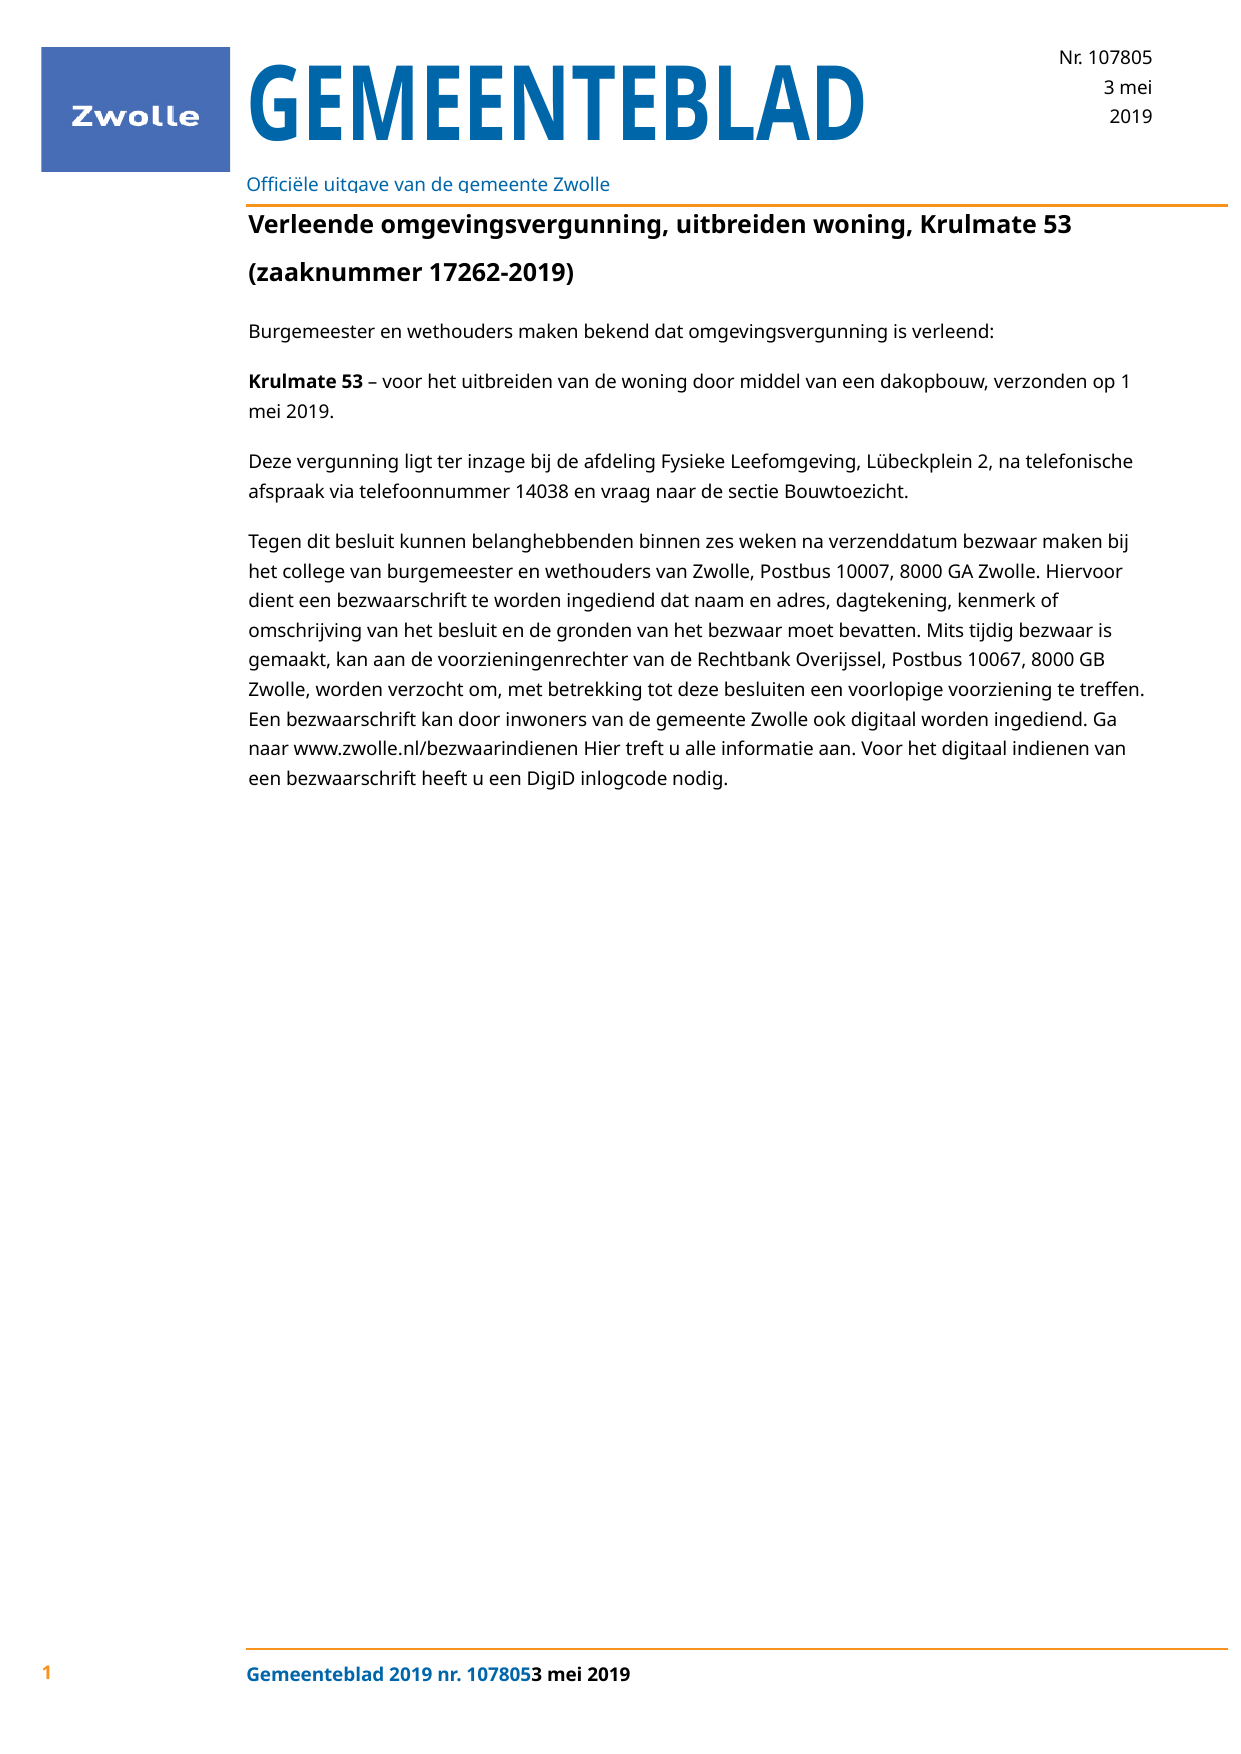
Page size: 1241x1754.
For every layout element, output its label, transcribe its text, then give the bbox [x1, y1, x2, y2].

picture [41, 47, 231, 172]
text Burgemeester en wethouders maken bekend dat omgevingsvergunning is verleend: [248, 318, 1152, 344]
text Verleende omgevingsvergunning, uitbreiden woning, Krulmate 53 (zaaknummer 17262-2019) [248, 207, 1152, 288]
text Krulmate 53 – voor het uitbreiden van de woning door middel van een dakopbouw, verzonden op 1 mei 2019. [248, 368, 1152, 424]
text Deze vergunning ligt ter inzage bij de afdeling Fysieke Leefomgeving, Lübeckplein 2, na telefonische afspraak via telefoonnummer 14038 en vraag naar de sectie Bouwtoezicht. [248, 448, 1152, 504]
text Tegen dit besluit kunnen belanghebbenden binnen zes weken na verzenddatum bezwaar maken bij het college van burgemeester en wethouders van Zwolle, Postbus 10007, 8000 GA Zwolle. Hiervoor dient een bezwaarschrift te worden ingediend dat naam en adres, dagtekening, kenmerk of omschrijving van het besluit en de gronden van het bezwaar moet bevatten. Mits tijdig bezwaar is gemaakt, kan aan de voorzieningenrechter van de Rechtbank Overijssel, Postbus 10067, 8000 GB Zwolle, worden verzocht om, met betrekking tot deze besluiten een voorlopige voorziening te treffen. Een bezwaarschrift kan door inwoners van de gemeente Zwolle ook digitaal worden ingediend. Ga naar www.zwolle.nl/bezwaarindienen Hier treft u alle informatie aan. Voor het digitaal indienen van een bezwaarschrift heeft u een DigiD inlogcode nodig. [248, 528, 1152, 791]
